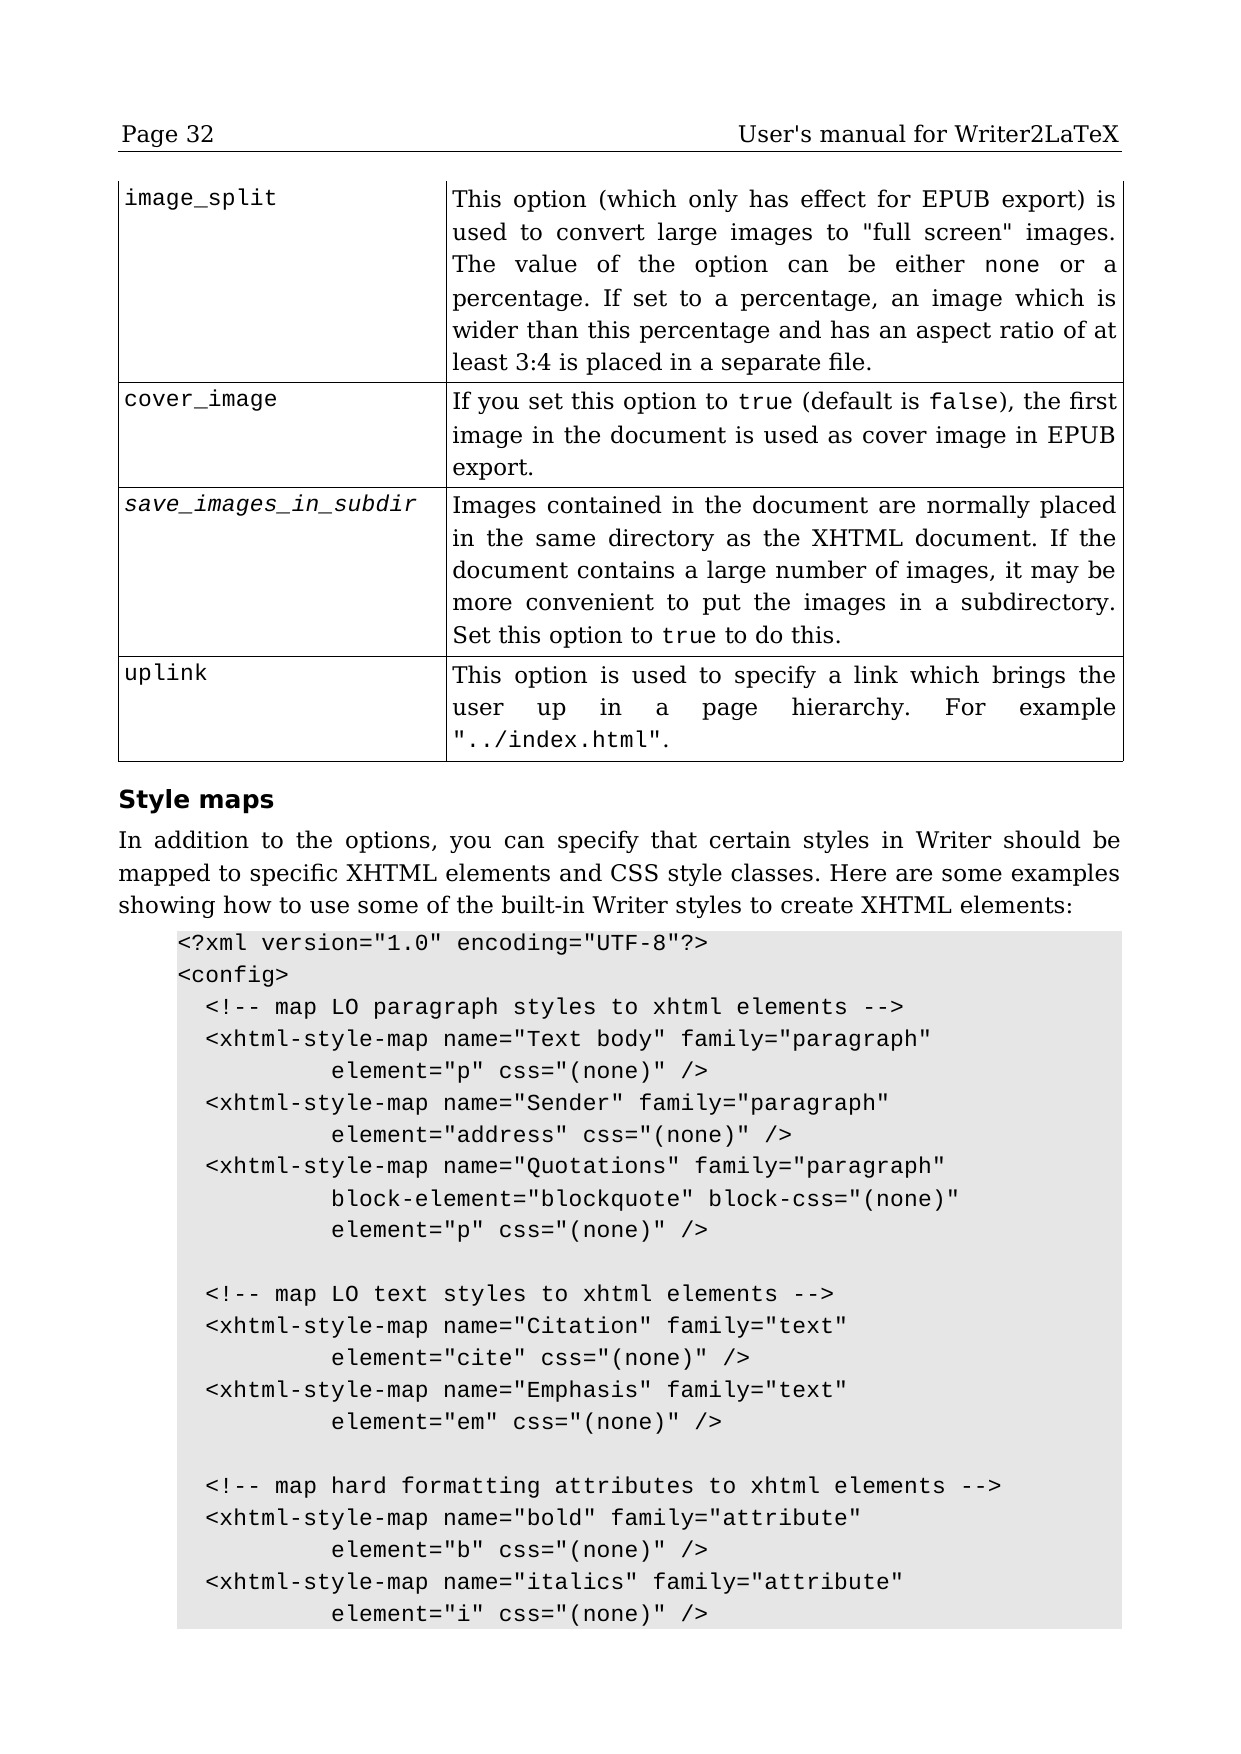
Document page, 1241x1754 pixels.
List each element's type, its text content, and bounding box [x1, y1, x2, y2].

text element="i" css="(none)" /> [177, 1603, 1122, 1629]
text <xhtml-style-map name="Quotations" family="paragraph" [177, 1155, 1122, 1181]
text block-element="blockquote" block-css="(none)" [177, 1187, 1122, 1213]
text <!-- map LO text styles to xhtml elements --> [177, 1283, 1122, 1309]
table_cell This option (which only has effect for EPUB export) is used to convert large images to "full screen" images. The value of the option can be either none or a percentage. If set to a percentage, an image which is wider than this percentage and has an aspect ratio of at least 3:4 is placed in a separate file. [447, 181, 1123, 382]
text <xhtml-style-map name="Sender" family="paragraph" [177, 1091, 1122, 1117]
text element="p" css="(none)" /> [177, 1059, 1122, 1085]
table_cell save_images_in_subdir [119, 488, 446, 656]
table_cell Images contained in the document are normally placed in the same directory as the XHTML document. If the document contains a large number of images, it may be more convenient to put the images in a subdirectory. Set this option to true to do this. [447, 488, 1123, 656]
text <xhtml-style-map name="bold" family="attribute" [177, 1507, 1122, 1533]
subtitle Style maps [118, 786, 1122, 815]
text <config> [177, 963, 1122, 989]
text element="b" css="(none)" /> [177, 1539, 1122, 1565]
text element="cite" css="(none)" /> [177, 1347, 1122, 1373]
table_cell image_split [119, 181, 446, 382]
text <!-- map LO paragraph styles to xhtml elements --> [177, 995, 1122, 1021]
text <?xml version="1.0" encoding="UTF-8"?> [177, 931, 1122, 957]
text <!-- map hard formatting attributes to xhtml elements --> [177, 1475, 1122, 1501]
text <xhtml-style-map name="Citation" family="text" [177, 1315, 1122, 1341]
table_cell If you set this option to true (default is false), the first image in the document is used as cover image in EPUB export. [447, 383, 1123, 487]
text element="em" css="(none)" /> [177, 1411, 1122, 1437]
text <xhtml-style-map name="Text body" family="paragraph" [177, 1027, 1122, 1053]
text <xhtml-style-map name="Emphasis" family="text" [177, 1379, 1122, 1405]
table_cell This option is used to specify a link which brings the user up in a page hierarchy. For example "../index.html". [447, 657, 1123, 761]
table_cell cover_image [119, 383, 446, 487]
text <xhtml-style-map name="italics" family="attribute" [177, 1571, 1122, 1597]
text element="address" css="(none)" /> [177, 1123, 1122, 1149]
table_cell uplink [119, 657, 446, 761]
text element="p" css="(none)" /> [177, 1219, 1122, 1245]
text In addition to the options, you can specify that certain styles in Writer should be mapped to specific XHTML elements and CSS style classes. Here are some examples showing how to use some of the built-in Writer styles to create XHTML elements: [118, 827, 1122, 919]
